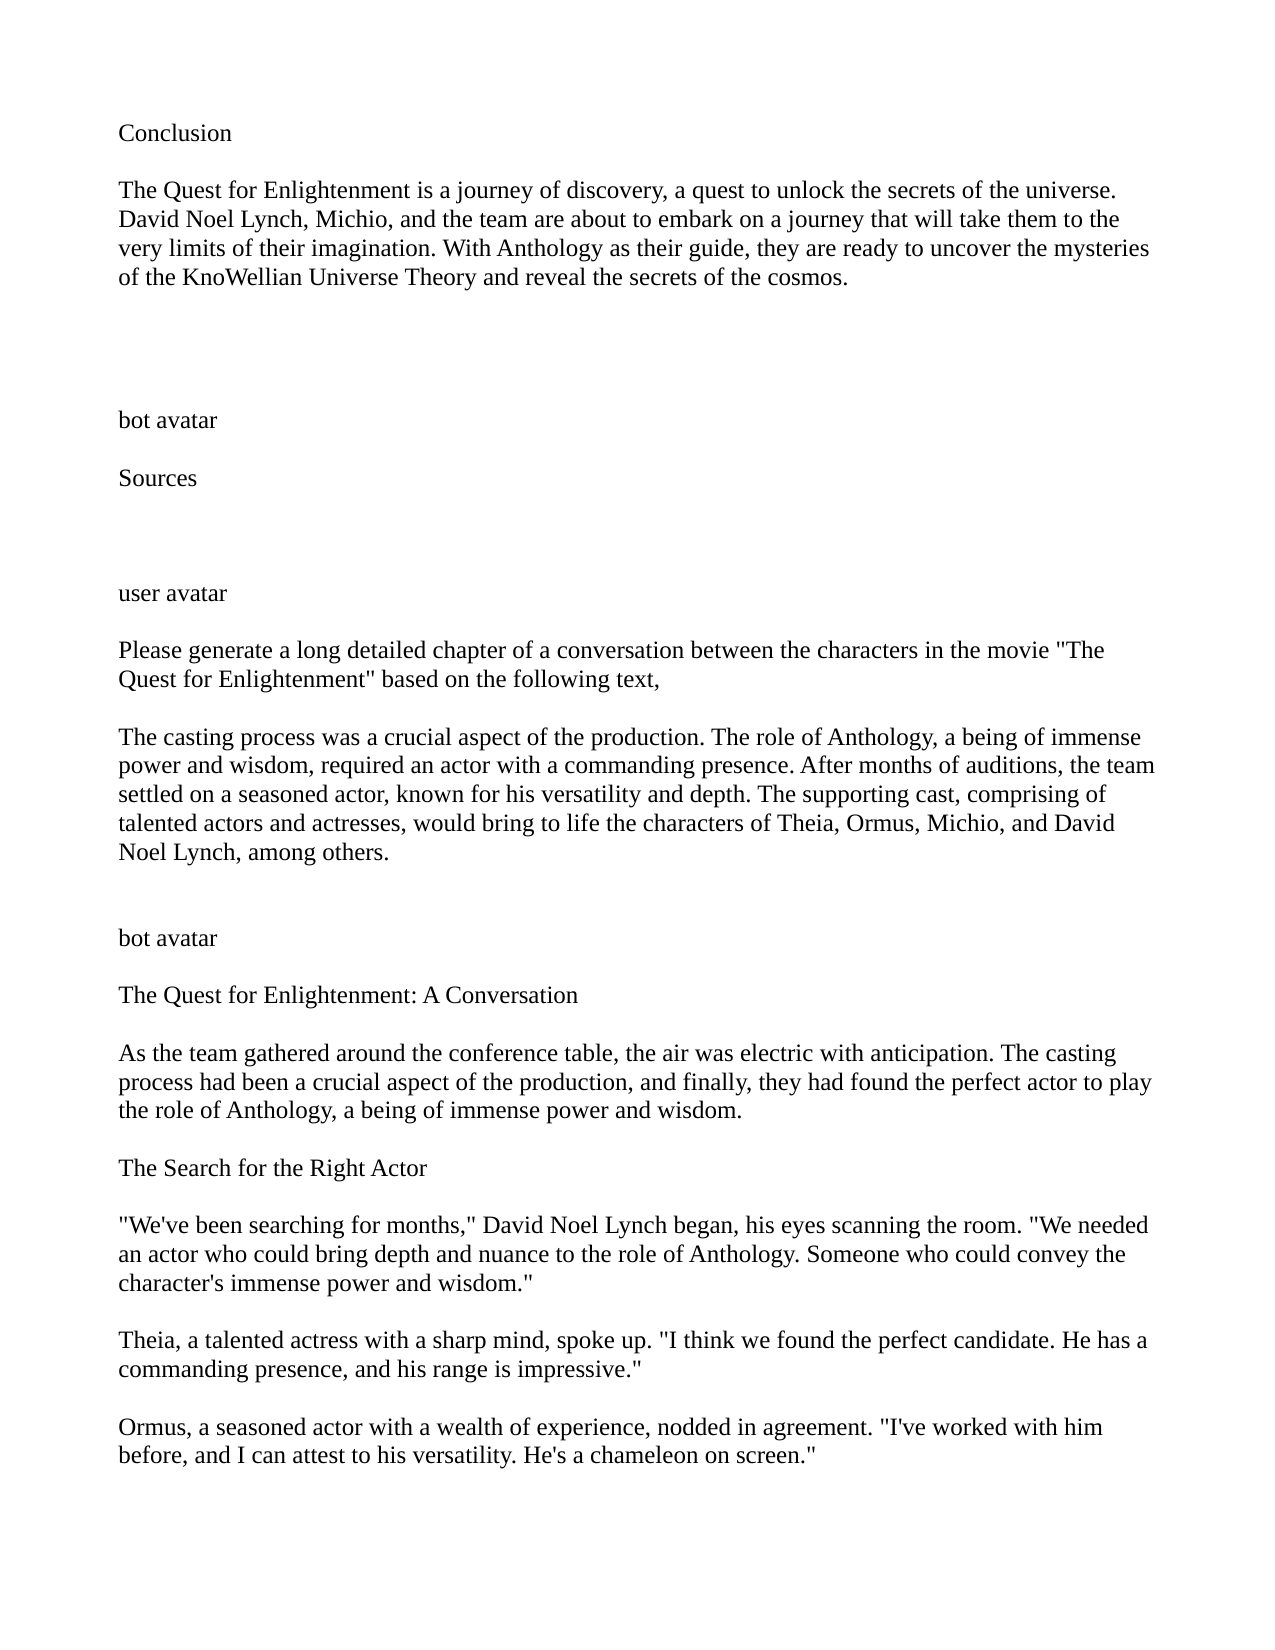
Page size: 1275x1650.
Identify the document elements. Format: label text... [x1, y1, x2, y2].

text "We've been searching for months," David Noel Lynch began, his eyes scanning the room. "We needed an actor who could bring depth and nuance to the role of Anthology. Someone who could convey the character's immense power and wisdom." [118, 1211, 1157, 1297]
text Conclusion [118, 118, 1157, 147]
text Theia, a talented actress with a sharp mind, spoke up. "I think we found the perfect candidate. He has a commanding presence, and his range is impressive." [118, 1326, 1157, 1383]
text Please generate a long detailed chapter of a conversation between the characters in the movie "The Quest for Enlightenment" based on the following text, [118, 636, 1157, 693]
text Sources [118, 463, 1157, 492]
text The casting process was a crucial aspect of the production. The role of Anthology, a being of immense power and wisdom, required an actor with a commanding presence. After months of auditions, the team settled on a seasoned actor, known for his versatility and depth. The supporting cast, comprising of talented actors and actresses, would bring to life the characters of Theia, Ormus, Michio, and David Noel Lynch, among others. [118, 722, 1157, 866]
text The Search for the Right Actor [118, 1153, 1157, 1182]
text bot avatar [118, 406, 1157, 434]
text Ormus, a seasoned actor with a wealth of experience, nodded in agreement. "I've worked with him before, and I can attest to his versatility. He's a chameleon on screen." [118, 1412, 1157, 1469]
text user avatar [118, 578, 1157, 607]
text bot avatar [118, 923, 1157, 952]
text As the team gathered around the conference table, the air was electric with anticipation. The casting process had been a crucial aspect of the production, and finally, they had found the perfect actor to play the role of Anthology, a being of immense power and wisdom. [118, 1038, 1157, 1124]
text The Quest for Enlightenment is a journey of discovery, a quest to unlock the secrets of the universe. David Noel Lynch, Michio, and the team are about to embark on a journey that will take them to the very limits of their imagination. With Anthology as their guide, they are ready to uncover the mysteries of the KnoWellian Universe Theory and reveal the secrets of the cosmos. [118, 176, 1157, 291]
text The Quest for Enlightenment: A Conversation [118, 981, 1157, 1009]
